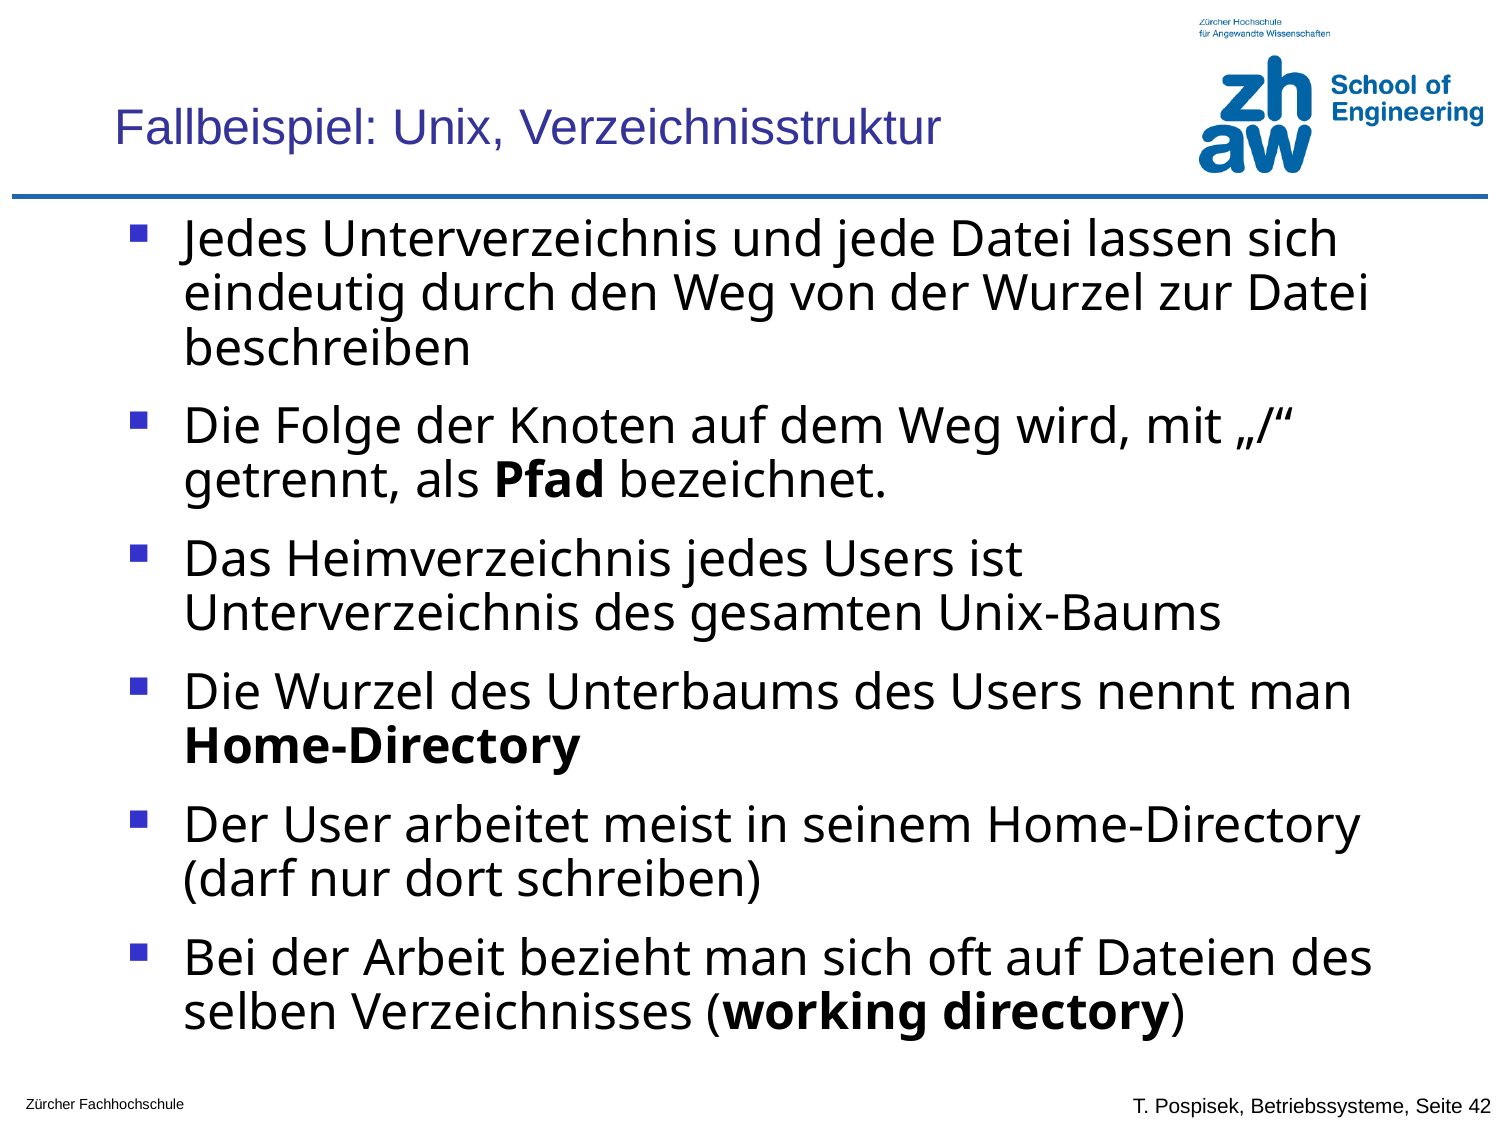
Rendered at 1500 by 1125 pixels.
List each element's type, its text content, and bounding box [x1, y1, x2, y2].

list Jedes Unterverzeichnis und jede Datei lassen sich eindeutig durch den Weg von der Wurzel zur Datei beschreiben Die Folge der Knoten auf dem Weg wird, mit „/“ getrennt, als Pfad bezeichnet. Das Heimverzeichnis jedes Users ist Unterverzeichnis des gesamten Unix-Baums Die Wurzel des Unterbaums des Users nennt man Home-Directory Der User arbeitet meist in seinem Home-Directory (darf nur dort schreiben) Bei der Arbeit bezieht man sich oft auf Dateien des selben Verzeichnisses (working directory) [112, 206, 1417, 913]
title Fallbeispiel: Unix, Verzeichnisstruktur [99, 50, 1379, 163]
picture [1199, 19, 1483, 173]
